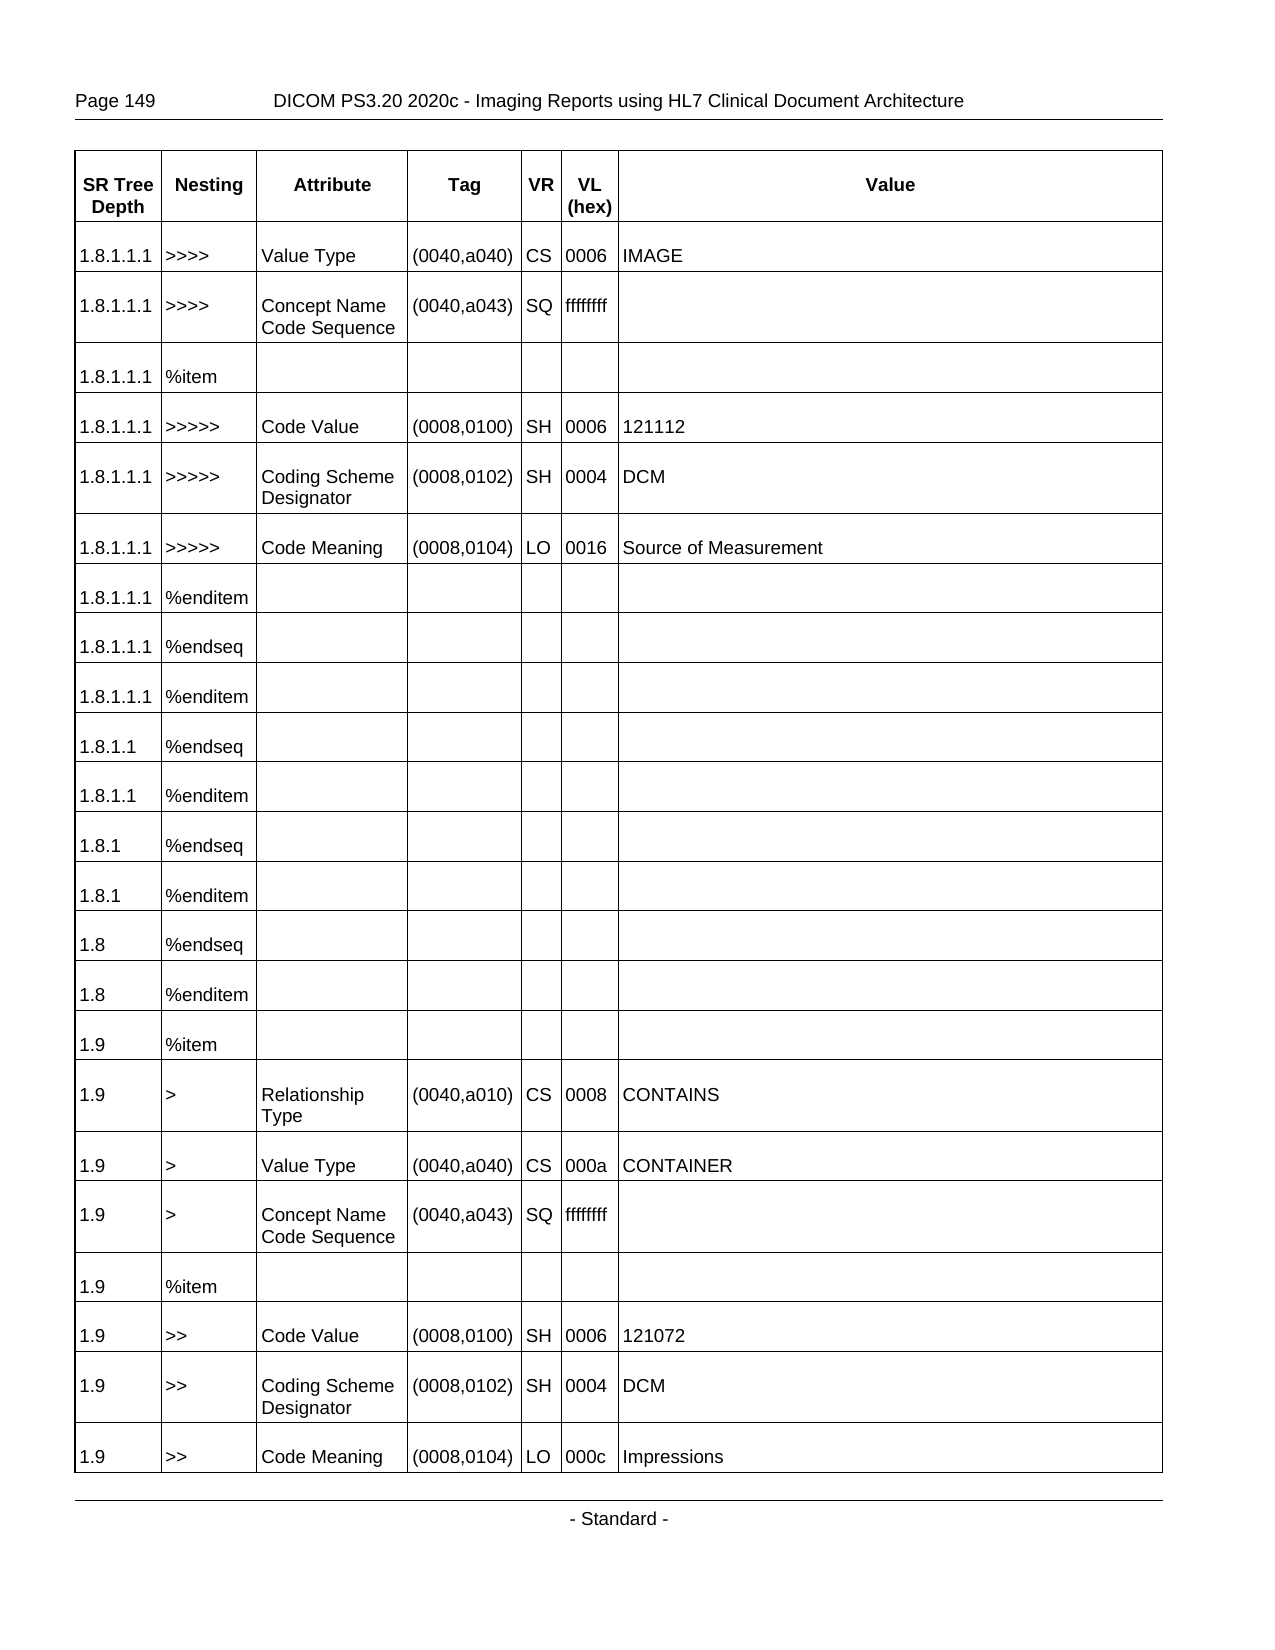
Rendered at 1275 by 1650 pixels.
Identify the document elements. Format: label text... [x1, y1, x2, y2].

table_cell [619, 613, 1162, 662]
table_cell Coding Scheme Designator [257, 1352, 407, 1422]
table_cell [619, 343, 1162, 392]
table_cell [619, 911, 1162, 960]
table_cell > [162, 1181, 256, 1252]
table_cell 1.9 [76, 1302, 161, 1351]
table_cell SH [522, 443, 561, 513]
table_cell Code Meaning [257, 514, 407, 562]
table_cell DCM [619, 443, 1162, 513]
table_cell >> [162, 1302, 256, 1351]
table_cell %enditem [162, 762, 256, 811]
table_cell [522, 343, 561, 392]
table_cell 0004 [562, 1352, 618, 1422]
table_cell >>>> [162, 222, 256, 271]
table_cell [408, 812, 521, 861]
table_cell [522, 961, 561, 1010]
table_cell Concept Name Code Sequence [257, 1181, 407, 1252]
table_cell 1.8.1.1.1 [76, 443, 161, 513]
table_cell 1.8.1 [76, 812, 161, 861]
table_cell Code Value [257, 1302, 407, 1351]
table_cell [408, 762, 521, 811]
table_cell [408, 1011, 521, 1059]
table_cell Relationship Type [257, 1060, 407, 1131]
table_cell [522, 613, 561, 662]
table_cell [619, 713, 1162, 761]
table_cell SQ [522, 272, 561, 342]
table_cell LO [522, 1423, 561, 1472]
table_cell [408, 862, 521, 910]
table_cell %enditem [162, 961, 256, 1010]
table_cell 1.8 [76, 961, 161, 1010]
table_cell 1.8.1.1.1 [76, 343, 161, 392]
table_cell >> [162, 1352, 256, 1422]
table_cell ffffffff [562, 272, 618, 342]
table_cell [522, 911, 561, 960]
table_cell Code Meaning [257, 1423, 407, 1472]
table_cell CONTAINS [619, 1060, 1162, 1131]
table_cell %endseq [162, 613, 256, 662]
table_cell [522, 1253, 561, 1301]
table_cell 0006 [562, 1302, 618, 1351]
table_cell [257, 911, 407, 960]
table_cell 1.8.1.1.1 [76, 613, 161, 662]
table_cell [522, 713, 561, 761]
table_cell Value Type [257, 1132, 407, 1180]
table_cell [408, 713, 521, 761]
table_header Attribute [257, 151, 407, 221]
table_cell 1.8 [76, 911, 161, 960]
table_cell 1.9 [76, 1011, 161, 1059]
table_cell 121072 [619, 1302, 1162, 1351]
table_cell %endseq [162, 812, 256, 861]
table_cell [562, 961, 618, 1010]
table_cell [408, 564, 521, 612]
table_cell [562, 812, 618, 861]
table_cell [562, 713, 618, 761]
table_cell [522, 862, 561, 910]
table_cell %endseq [162, 713, 256, 761]
table_cell [619, 272, 1162, 342]
table_cell 0004 [562, 443, 618, 513]
table_cell SH [522, 1302, 561, 1351]
table_cell [619, 1253, 1162, 1301]
table_cell 1.8.1.1 [76, 713, 161, 761]
table_cell 1.8.1.1.1 [76, 564, 161, 612]
table_cell (0008,0100) [408, 1302, 521, 1351]
table_header VR [522, 151, 561, 221]
table_cell [619, 812, 1162, 861]
table_cell %enditem [162, 862, 256, 910]
table_cell (0008,0100) [408, 393, 521, 442]
table_cell 1.9 [76, 1423, 161, 1472]
table_cell 1.9 [76, 1181, 161, 1252]
table_cell [619, 663, 1162, 712]
table_cell [408, 1253, 521, 1301]
table_cell SH [522, 1352, 561, 1422]
table_cell (0008,0102) [408, 443, 521, 513]
table_cell >>>>> [162, 393, 256, 442]
table_cell %item [162, 1253, 256, 1301]
table_cell (0040,a010) [408, 1060, 521, 1131]
table_cell [257, 663, 407, 712]
table_cell >>>> [162, 272, 256, 342]
table_cell Code Value [257, 393, 407, 442]
table_cell Concept Name Code Sequence [257, 272, 407, 342]
table_cell [257, 613, 407, 662]
table_cell 1.8.1.1.1 [76, 514, 161, 562]
table_cell 1.9 [76, 1352, 161, 1422]
table_cell Source of Measurement [619, 514, 1162, 562]
table_cell Value Type [257, 222, 407, 271]
table_cell 1.8.1.1.1 [76, 222, 161, 271]
table_cell IMAGE [619, 222, 1162, 271]
table_cell [408, 343, 521, 392]
table_cell > [162, 1132, 256, 1180]
table_cell [408, 663, 521, 712]
table_cell %item [162, 343, 256, 392]
table_cell > [162, 1060, 256, 1131]
table_cell [522, 1011, 561, 1059]
table_cell [257, 713, 407, 761]
table_cell CS [522, 222, 561, 271]
table_cell [522, 663, 561, 712]
table_cell 1.8.1.1 [76, 762, 161, 811]
table_cell 0008 [562, 1060, 618, 1131]
table_cell [562, 862, 618, 910]
table_cell [257, 762, 407, 811]
table_cell 1.8.1 [76, 862, 161, 910]
table_cell (0008,0104) [408, 514, 521, 562]
table_cell [257, 961, 407, 1010]
table_cell CONTAINER [619, 1132, 1162, 1180]
table_cell Impressions [619, 1423, 1162, 1472]
table_cell (0040,a043) [408, 1181, 521, 1252]
table_cell CS [522, 1060, 561, 1131]
table_cell 000c [562, 1423, 618, 1472]
table_cell CS [522, 1132, 561, 1180]
table_cell SQ [522, 1181, 561, 1252]
table_cell 1.8.1.1.1 [76, 272, 161, 342]
table_cell 0016 [562, 514, 618, 562]
table_cell 121112 [619, 393, 1162, 442]
table_cell 1.8.1.1.1 [76, 663, 161, 712]
table_cell ffffffff [562, 1181, 618, 1252]
table_cell [522, 762, 561, 811]
table_cell %enditem [162, 663, 256, 712]
table_cell >>>>> [162, 443, 256, 513]
table_cell [562, 613, 618, 662]
table_cell [619, 1011, 1162, 1059]
table_cell [562, 1011, 618, 1059]
table_cell [522, 564, 561, 612]
table_cell LO [522, 514, 561, 562]
table_cell 0006 [562, 222, 618, 271]
table_cell [257, 862, 407, 910]
table_cell 1.9 [76, 1060, 161, 1131]
table_cell [562, 343, 618, 392]
table_cell [619, 862, 1162, 910]
table_cell [619, 961, 1162, 1010]
table_cell Coding Scheme Designator [257, 443, 407, 513]
table_cell [562, 663, 618, 712]
table_cell [408, 911, 521, 960]
table_cell [257, 1253, 407, 1301]
table_cell 1.9 [76, 1132, 161, 1180]
table_cell %endseq [162, 911, 256, 960]
table_cell (0040,a040) [408, 222, 521, 271]
table_header Tag [408, 151, 521, 221]
table_cell [408, 961, 521, 1010]
table_cell [562, 762, 618, 811]
table_cell [257, 1011, 407, 1059]
table_cell (0040,a040) [408, 1132, 521, 1180]
table_cell [257, 812, 407, 861]
table_cell [619, 1181, 1162, 1252]
table_header Nesting [162, 151, 256, 221]
table_cell DCM [619, 1352, 1162, 1422]
table_cell [562, 564, 618, 612]
table_cell (0008,0104) [408, 1423, 521, 1472]
table_cell [619, 564, 1162, 612]
table_cell [619, 762, 1162, 811]
table_header Value [619, 151, 1162, 221]
table_cell >> [162, 1423, 256, 1472]
table_cell [257, 343, 407, 392]
table_cell (0008,0102) [408, 1352, 521, 1422]
table_cell (0040,a043) [408, 272, 521, 342]
table_cell [562, 911, 618, 960]
table_header VL (hex) [562, 151, 618, 221]
table_cell 0006 [562, 393, 618, 442]
table_header SR Tree Depth [76, 151, 161, 221]
table_cell [562, 1253, 618, 1301]
table_cell >>>>> [162, 514, 256, 562]
table_cell %enditem [162, 564, 256, 612]
table_cell SH [522, 393, 561, 442]
table_cell [257, 564, 407, 612]
table_cell 1.8.1.1.1 [76, 393, 161, 442]
table_cell [522, 812, 561, 861]
table_cell 1.9 [76, 1253, 161, 1301]
table_cell [408, 613, 521, 662]
table_cell 000a [562, 1132, 618, 1180]
table_cell %item [162, 1011, 256, 1059]
